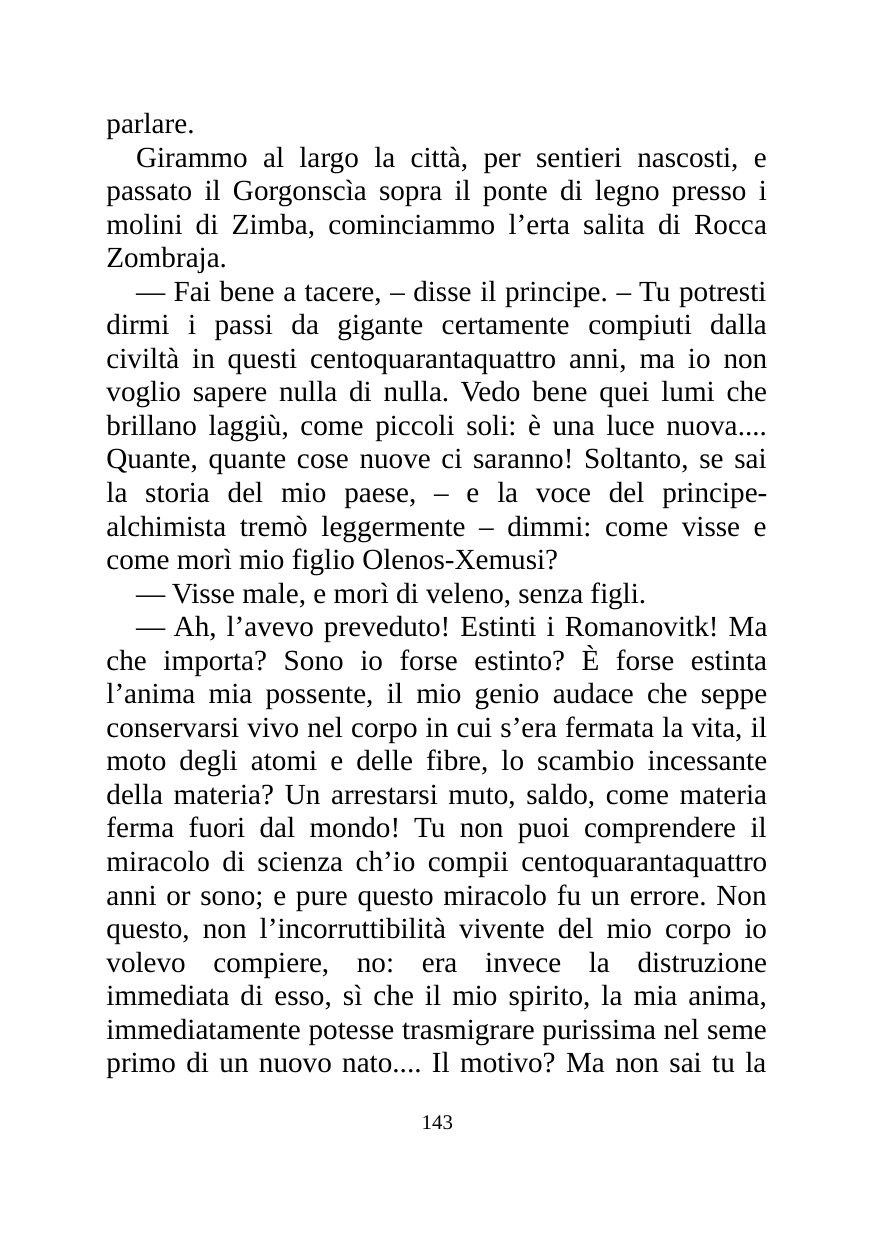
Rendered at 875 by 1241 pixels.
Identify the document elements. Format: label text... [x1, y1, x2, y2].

text Girammo al largo la città, per sentieri nascosti, e passato il Gorgonscìa sopra il ponte di legno presso i molini di Zimba, cominciammo l’erta salita di Rocca Zombraja. [106, 140, 768, 274]
text — Visse male, e morì di veleno, senza figli. [106, 576, 768, 609]
text parlare. [106, 106, 768, 140]
text — Ah, l’avevo preveduto! Estinti i Romanovitk! Ma che importa? Sono io forse estinto? È forse estinta l’anima mia possente, il mio genio audace che seppe conservarsi vivo nel corpo in cui s’era fermata la vita, il moto degli atomi e delle fibre, lo scambio incessante della materia? Un arrestarsi muto, saldo, come materia ferma fuori dal mondo! Tu non puoi comprendere il miracolo di scienza ch’io compii centoquarantaquattro anni or sono; e pure questo miracolo fu un errore. Non questo, non l’incorruttibilità vivente del mio corpo io volevo compiere, no: era invece la distruzione immediata di esso, sì che il mio spirito, la mia anima, immediatamente potesse trasmigrare purissima nel seme primo di un nuovo nato.... Il motivo? Ma non sai tu la [106, 609, 768, 1079]
text — Fai bene a tacere, – disse il principe. – Tu potresti dirmi i passi da gigante certamente compiuti dalla civiltà in questi centoquarantaquattro anni, ma io non voglio sapere nulla di nulla. Vedo bene quei lumi che brillano laggiù, come piccoli soli: è una luce nuova.... Quante, quante cose nuove ci saranno! Soltanto, se sai la storia del mio paese, – e la voce del principe-alchimista tremò leggermente – dimmi: come visse e come morì mio figlio Olenos-Xemusi? [106, 274, 768, 576]
